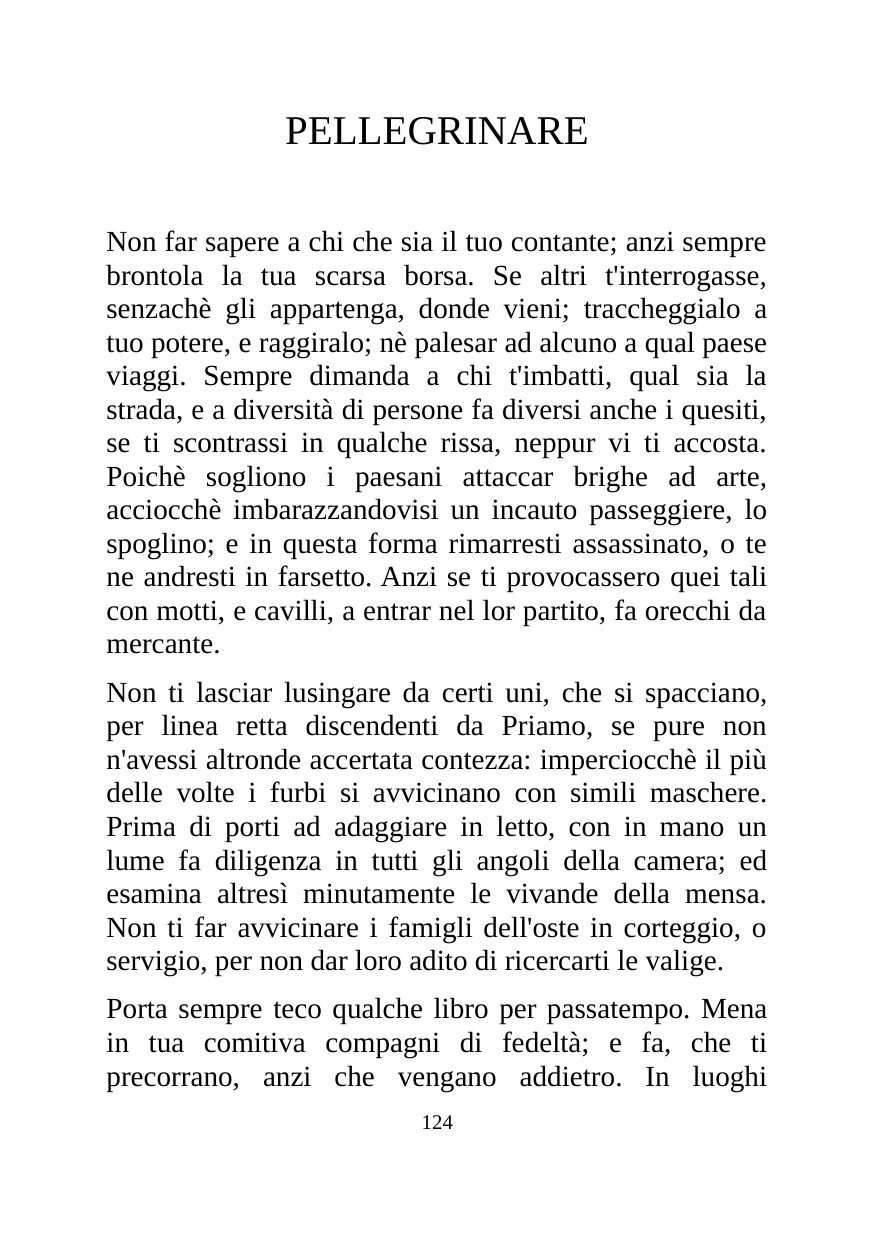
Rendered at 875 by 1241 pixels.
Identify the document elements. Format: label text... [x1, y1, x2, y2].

subtitle PELLEGRINARE [106, 106, 768, 153]
text Non ti lasciar lusingare da certi uni, che si spacciano, per linea retta discendenti da Priamo, se pure non n'avessi altronde accertata contezza: imperciocchè il più delle volte i furbi si avvicinano con simili maschere. Prima di porti ad adaggiare in letto, con in mano un lume fa diligenza in tutti gli angoli della camera; ed esamina altresì minutamente le vivande della mensa. Non ti far avvicinare i famigli dell'oste in corteggio, o servigio, per non dar loro adito di ricercarti le valige. [106, 675, 768, 977]
text Porta sempre teco qualche libro per passatempo. Mena in tua comitiva compagni di fedeltà; e fa, che ti precorrano, anzi che vengano addietro. In luoghi [106, 992, 768, 1092]
text Non far sapere a chi che sia il tuo contante; anzi sempre brontola la tua scarsa borsa. Se altri t'interrogasse, senzachè gli appartenga, donde vieni; traccheggialo a tuo potere, e raggiralo; nè palesar ad alcuno a qual paese viaggi. Sempre dimanda a chi t'imbatti, qual sia la strada, e a diversità di persone fa diversi anche i quesiti, se ti scontrassi in qualche rissa, neppur vi ti accosta. Poichè sogliono i paesani attaccar brighe ad arte, acciocchè imbarazzandovisi un incauto passeggiere, lo spoglino; e in questa forma rimarresti assassinato, o te ne andresti in farsetto. Anzi se ti provocassero quei tali con motti, e cavilli, a entrar nel lor partito, fa orecchi da mercante. [106, 224, 768, 660]
